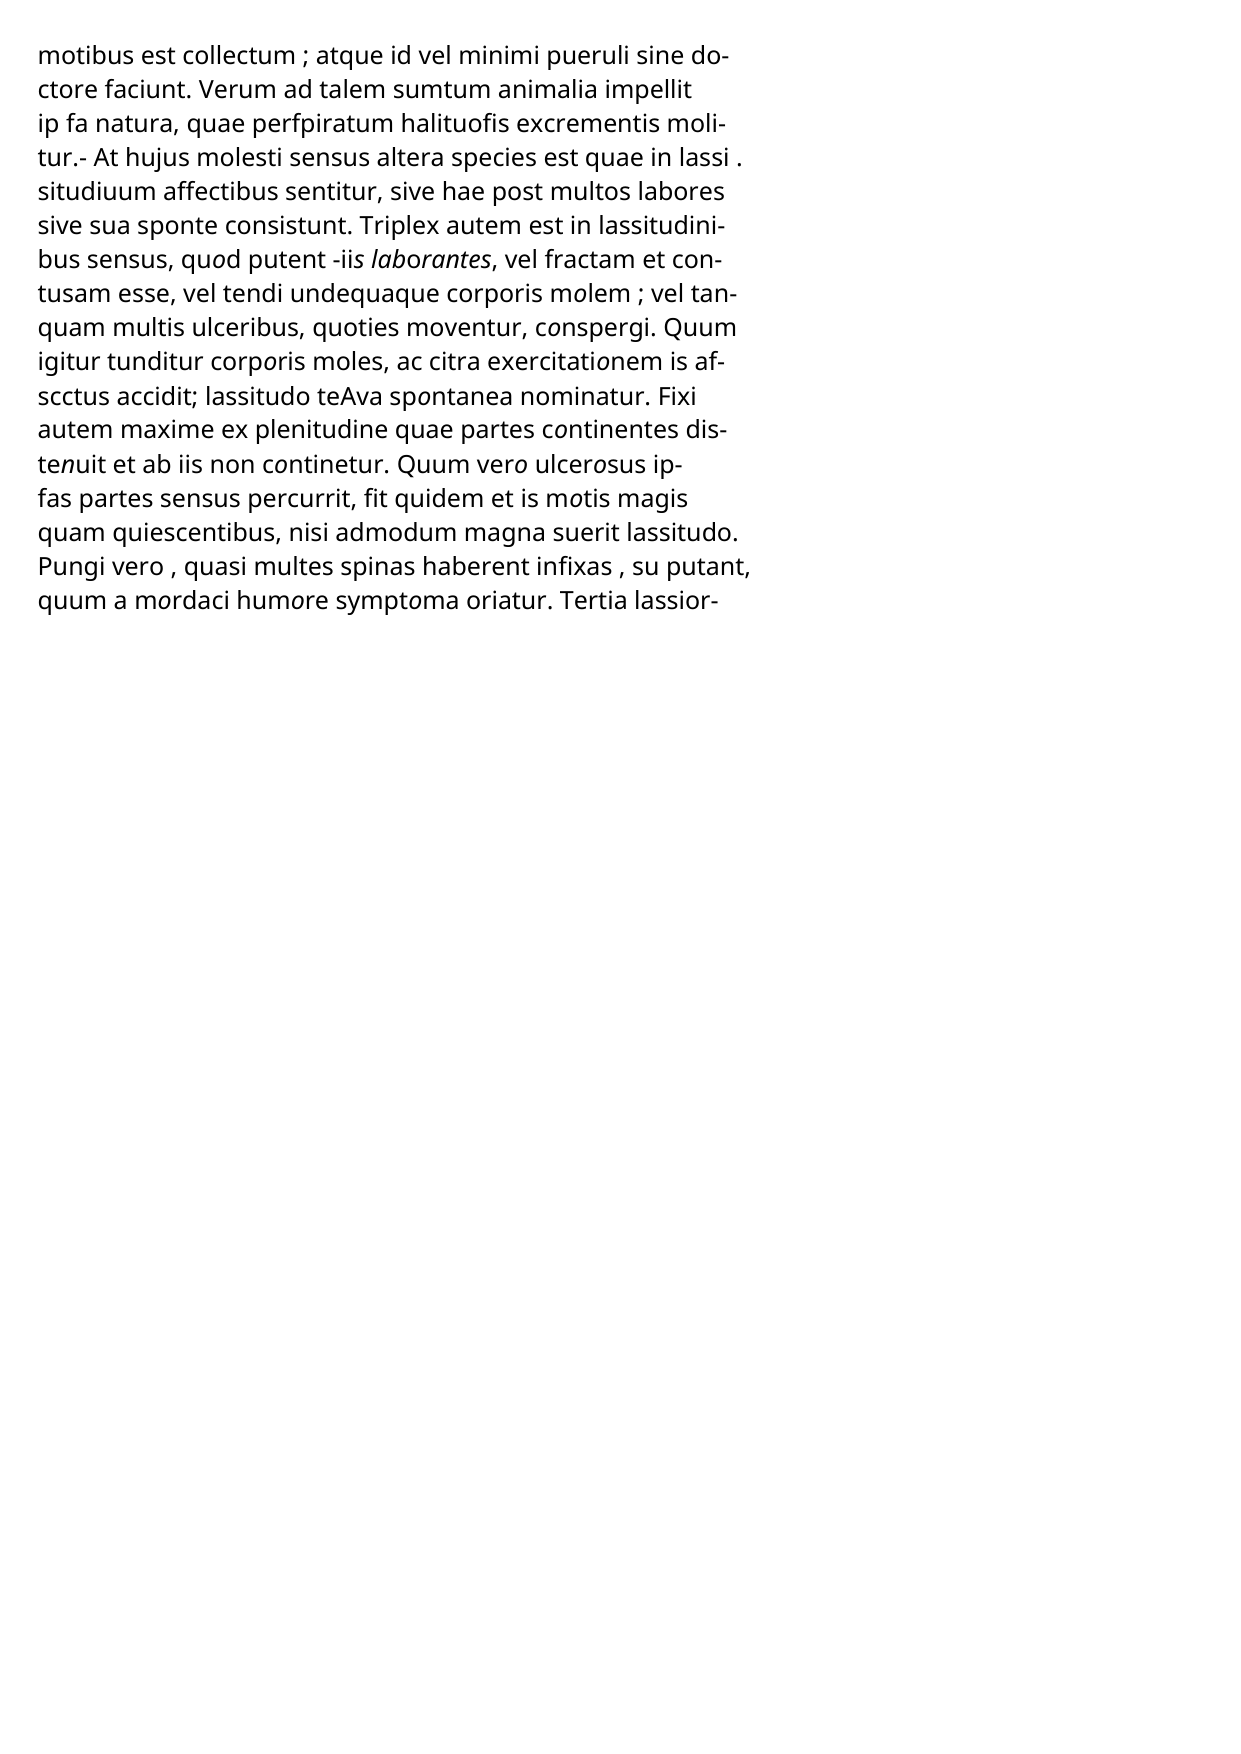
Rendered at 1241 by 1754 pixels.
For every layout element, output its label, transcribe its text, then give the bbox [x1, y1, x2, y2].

text motibus est collectum ; atque id vel minimi pueruli sine do- ctore faciunt. Verum ad talem sumtum animalia impellit ip fa natura, quae perfpiratum halituofis excrementis moli- tur.- At hujus molesti sensus altera species est quae in lassi . situdiuum affectibus sentitur, sive hae post multos labores sive sua sponte consistunt. Triplex autem est in lassitudini- bus sensus, quod putent -iis laborantes, vel fractam et con- tusam esse, vel tendi undequaque corporis molem ; vel tan- quam multis ulceribus, quoties moventur, conspergi. Quum igitur tunditur corporis moles, ac citra exercitationem is af- scctus accidit; lassitudo teAva spontanea nominatur. Fixi autem maxime ex plenitudine quae partes continentes dis- tenuit et ab iis non continetur. Quum vero ulcerosus ip- fas partes sensus percurrit, fit quidem et is motis magis quam quiescentibus, nisi admodum magna suerit lassitudo. Pungi vero , quasi multes spinas haberent infixas , su putant, quum a mordaci humore symptoma oriatur. Tertia lassior- [37, 37, 1203, 617]
